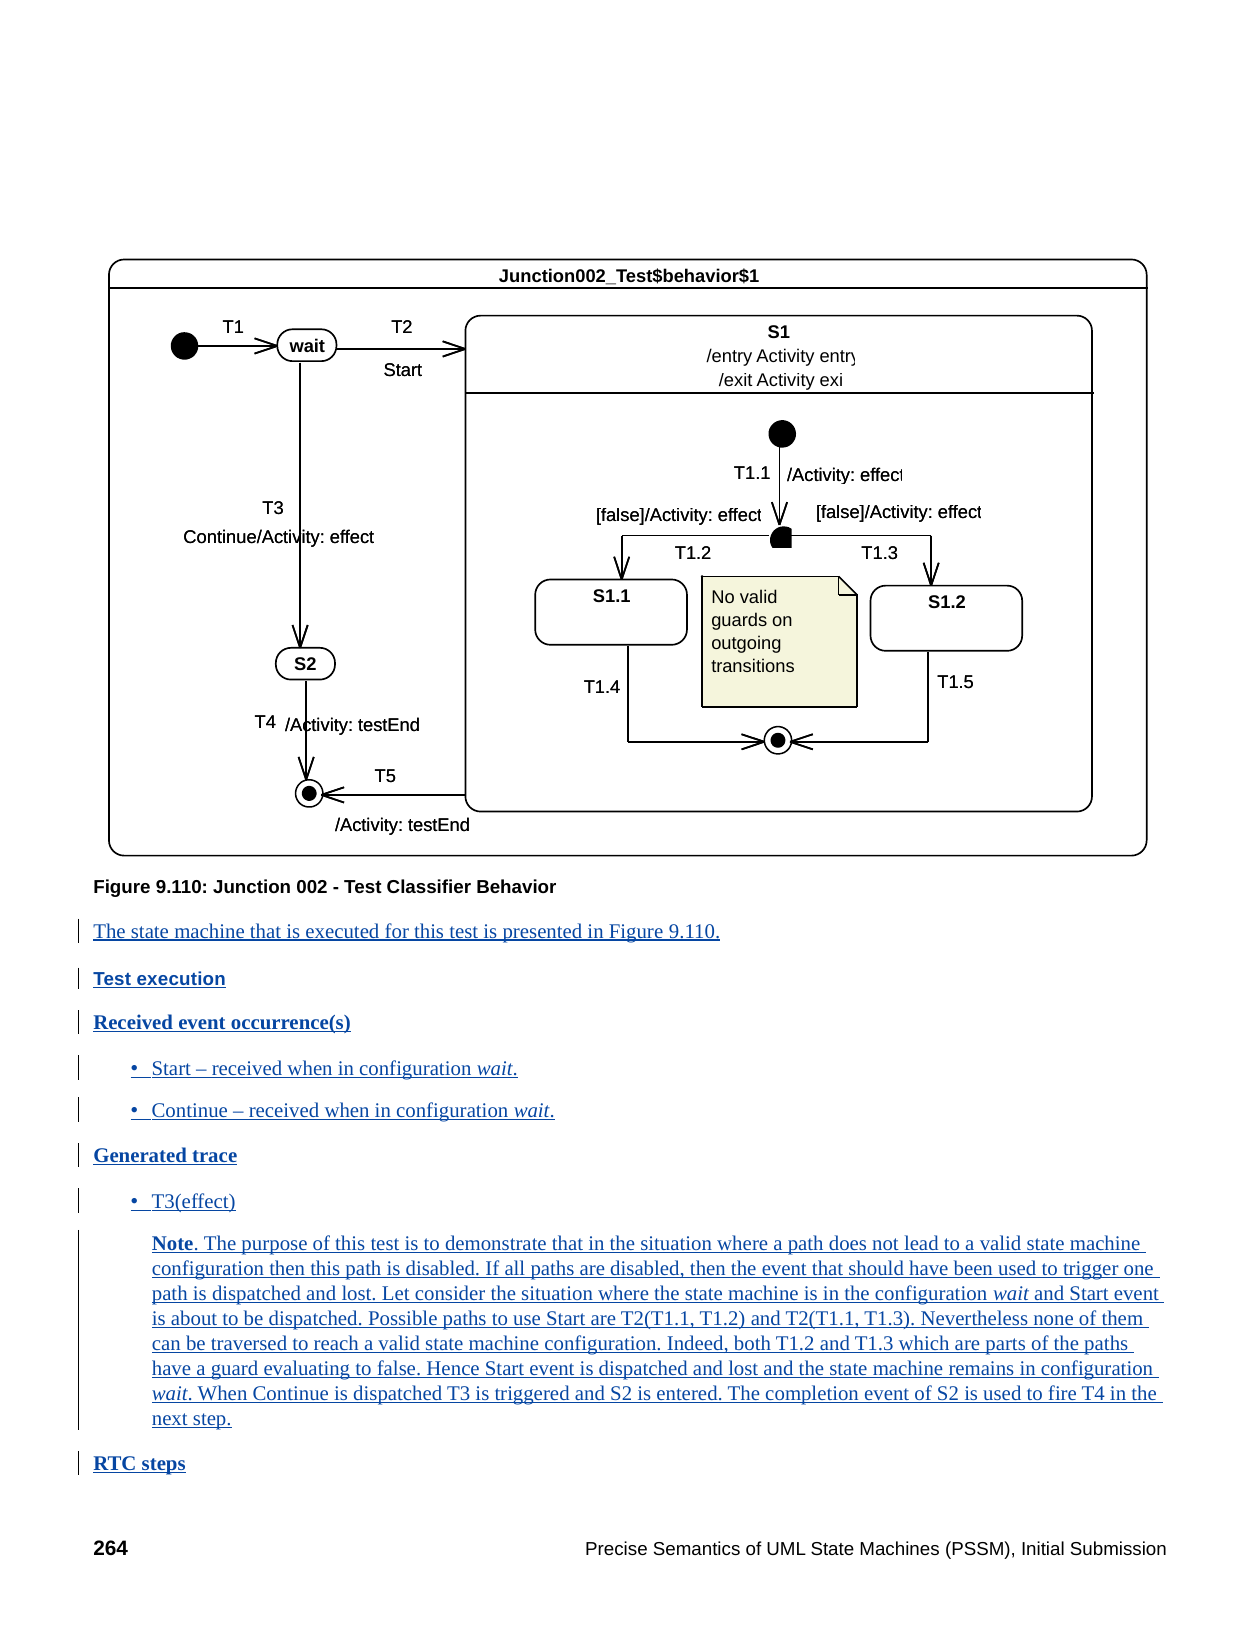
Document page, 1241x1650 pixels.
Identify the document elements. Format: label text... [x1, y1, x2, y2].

text [93, 231, 1164, 243]
text The state machine that is executed for this test is presented in Figure 9.110. [93, 898, 1164, 943]
text Received event occurrence(s) [93, 1010, 1164, 1034]
list Start – received when in configuration wait. [131, 1055, 1164, 1080]
list Note. The purpose of this test is to demonstrate that in the situation where a path does not lead to a valid state machine configuration then this path is disabled. If all paths are disabled, then the event that should have been used to trigger one path is dispatched and lost. Let consider the situation where the state machine is in the configuration wait and Start event is about to be dispatched. Possible paths to use Start are T2(T1.1, T1.2) and T2(T1.1, T1.3). Nevertheless none of them can be traversed to reach a valid state machine configuration. Indeed, both T1.2 and T1.3 which are parts of the paths have a guard evaluating to false. Hence Start event is dispatched and lost and the state machine remains in configuration wait. When Continue is dispatched T3 is triggered and S2 is entered. The completion event of S2 is used to fire T4 in the next step. [131, 1230, 1164, 1430]
text Generated trace [93, 1143, 1164, 1167]
list T3(effect) [131, 1188, 1164, 1213]
text RTC steps [93, 1451, 1164, 1475]
text Figure 9.110: Junction 002 - Test Classifier Behavior [93, 243, 1164, 898]
subtitle Test execution [93, 968, 1164, 989]
list Continue – received when in configuration wait. [131, 1097, 1164, 1122]
